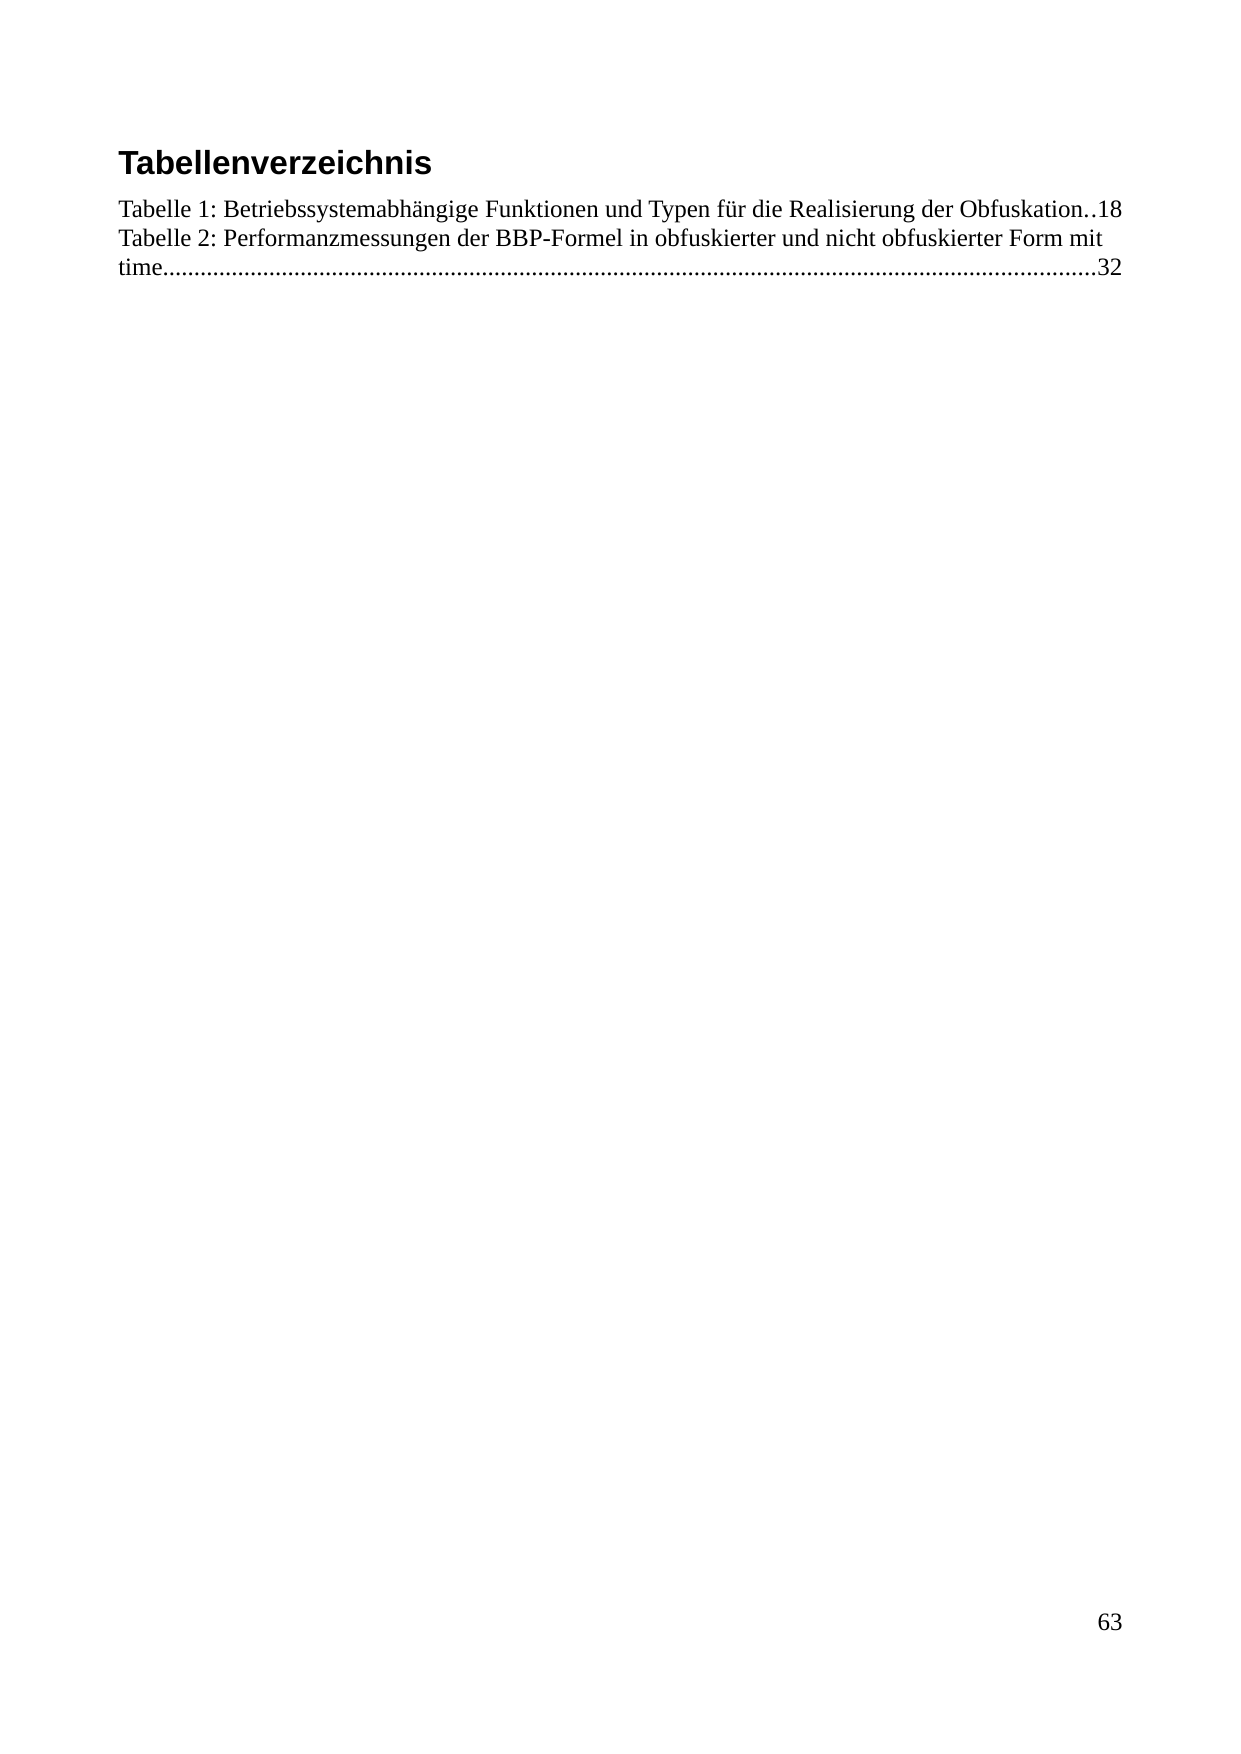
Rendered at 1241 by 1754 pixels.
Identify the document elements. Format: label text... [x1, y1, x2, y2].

subtitle Tabellenverzeichnis [118, 143, 1122, 182]
text Tabelle 1: Betriebssystemabhängige Funktionen und Typen für die Realisierung der Obfuskation 18 [118, 194, 1122, 223]
text Tabelle 2: Performanzmessungen der BBP-Formel in obfuskierter und nicht obfuskierter Form mit time 32 [118, 223, 1122, 280]
